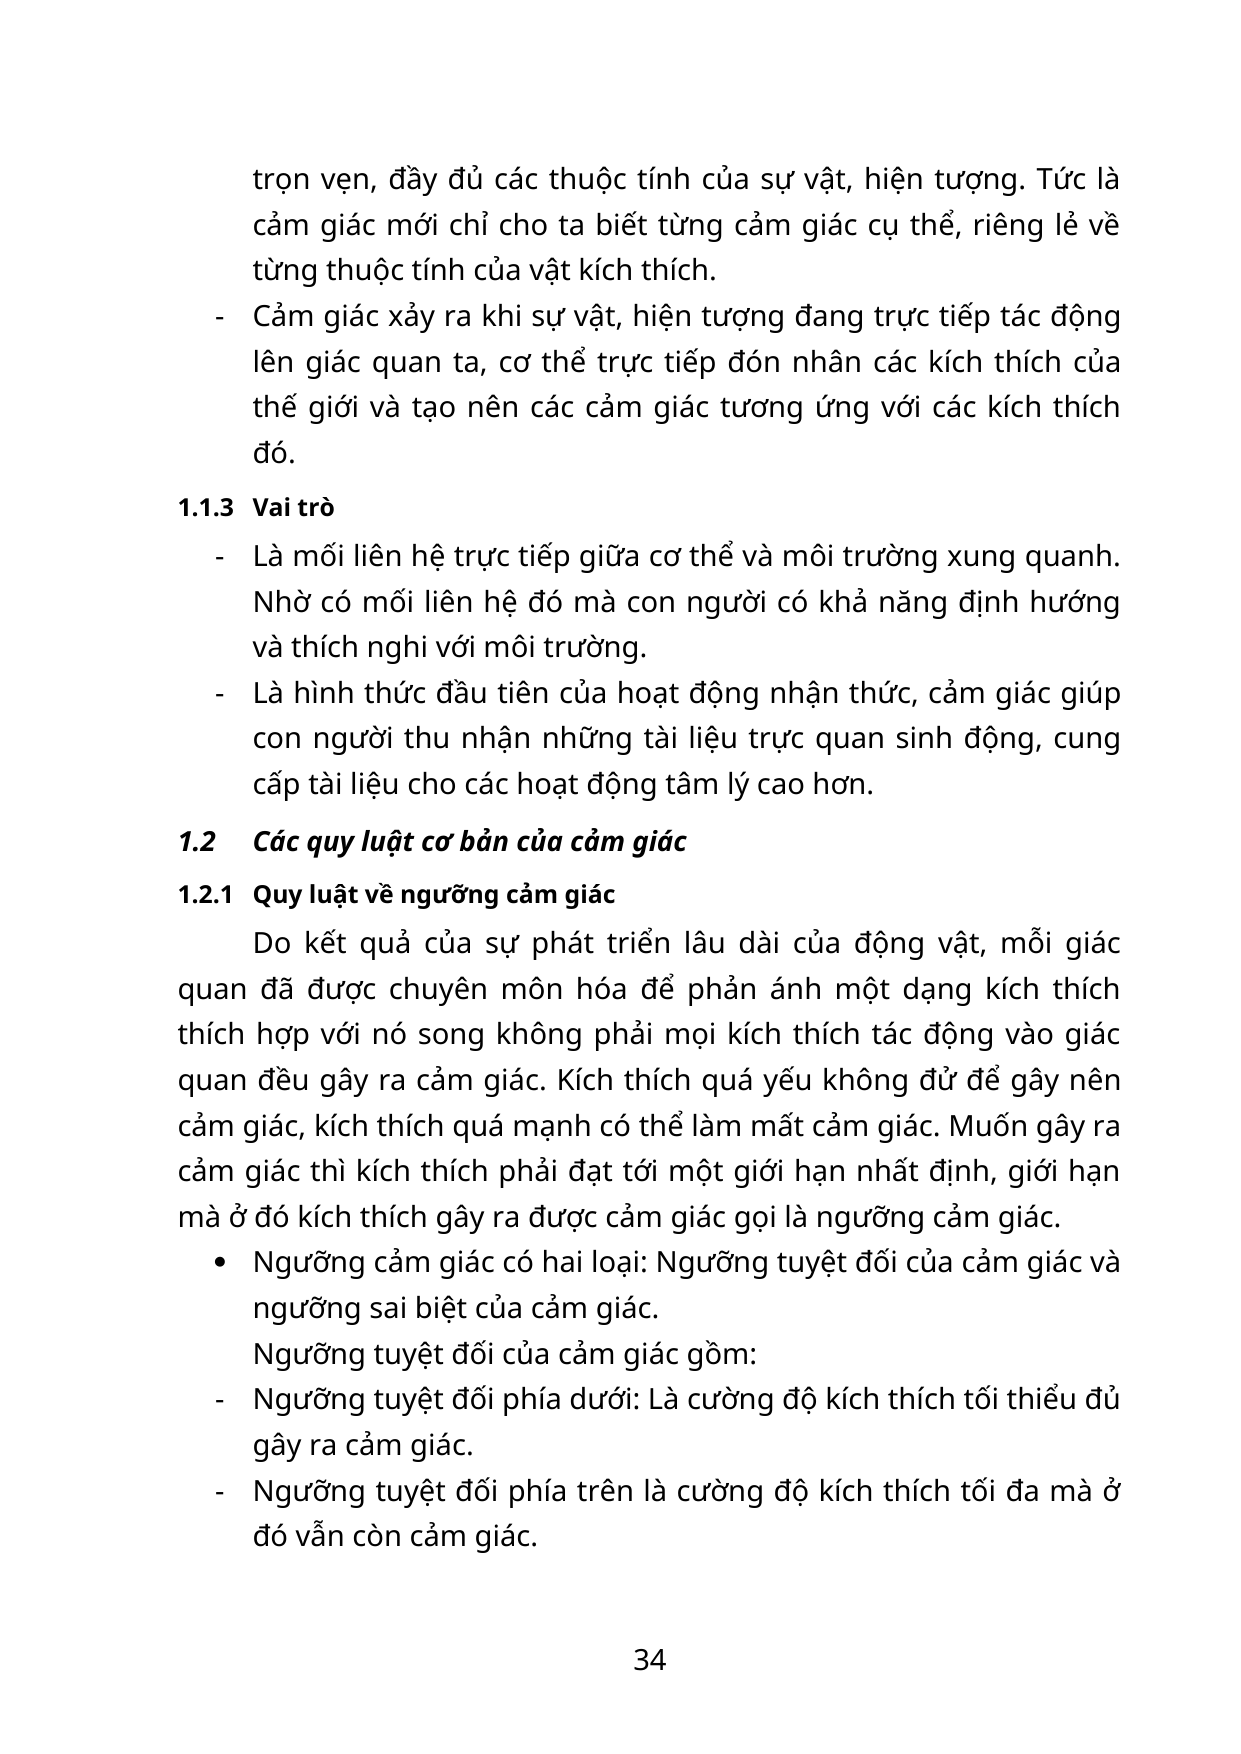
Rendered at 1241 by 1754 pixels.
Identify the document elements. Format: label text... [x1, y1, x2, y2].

text Do kết quả của sự phát triển lâu dài của động vật, mỗi giác quan đã được chuyên môn hóa để phản ánh một dạng kích thích thích hợp với nó song không phải mọi kích thích tác động vào giác quan đều gây ra cảm giác. Kích thích quá yếu không đử để gây nên cảm giác, kích thích quá mạnh có thể làm mất cảm giác. Muốn gây ra cảm giác thì kích thích phải đạt tới một giới hạn nhất định, giới hạn mà ở đó kích thích gây ra được cảm giác gọi là ngưỡng cảm giác. [177, 922, 1122, 1236]
subtitle Vai trò [177, 490, 1122, 524]
subtitle Quy luật về ngưỡng cảm giác [177, 877, 1122, 911]
list Ngưỡng tuyệt đối phía dưới: Là cường độ kích thích tối thiểu đủ gây ra cảm giác. [215, 1379, 1122, 1464]
list Là hình thức đầu tiên của hoạt động nhận thức, cảm giác giúp con người thu nhận những tài liệu trực quan sinh động, cung cấp tài liệu cho các hoạt động tâm lý cao hơn. [215, 672, 1122, 803]
list Là mối liên hệ trực tiếp giữa cơ thể và môi trường xung quanh. Nhờ có mối liên hệ đó mà con người có khả năng định hướng và thích nghi với môi trường. [215, 535, 1122, 666]
list trọn vẹn, đầy đủ các thuộc tính của sự vật, hiện tượng. Tức là cảm giác mới chỉ cho ta biết từng cảm giác cụ thể, riêng lẻ về từng thuộc tính của vật kích thích. [215, 158, 1122, 289]
list Cảm giác xảy ra khi sự vật, hiện tượng đang trực tiếp tác động lên giác quan ta, cơ thể trực tiếp đón nhân các kích thích của thế giới và tạo nên các cảm giác tương ứng với các kích thích đó. [215, 295, 1122, 472]
list Ngưỡng tuyệt đối phía trên là cường độ kích thích tối đa mà ở đó vẫn còn cảm giác. [215, 1470, 1122, 1555]
list Ngưỡng cảm giác có hai loại: Ngưỡng tuyệt đối của cảm giác và ngưỡng sai biệt của cảm giác. [215, 1242, 1122, 1327]
subtitle Các quy luật cơ bản của cảm giác [177, 822, 1122, 859]
text Ngưỡng tuyệt đối của cảm giác gồm: [177, 1333, 1122, 1373]
